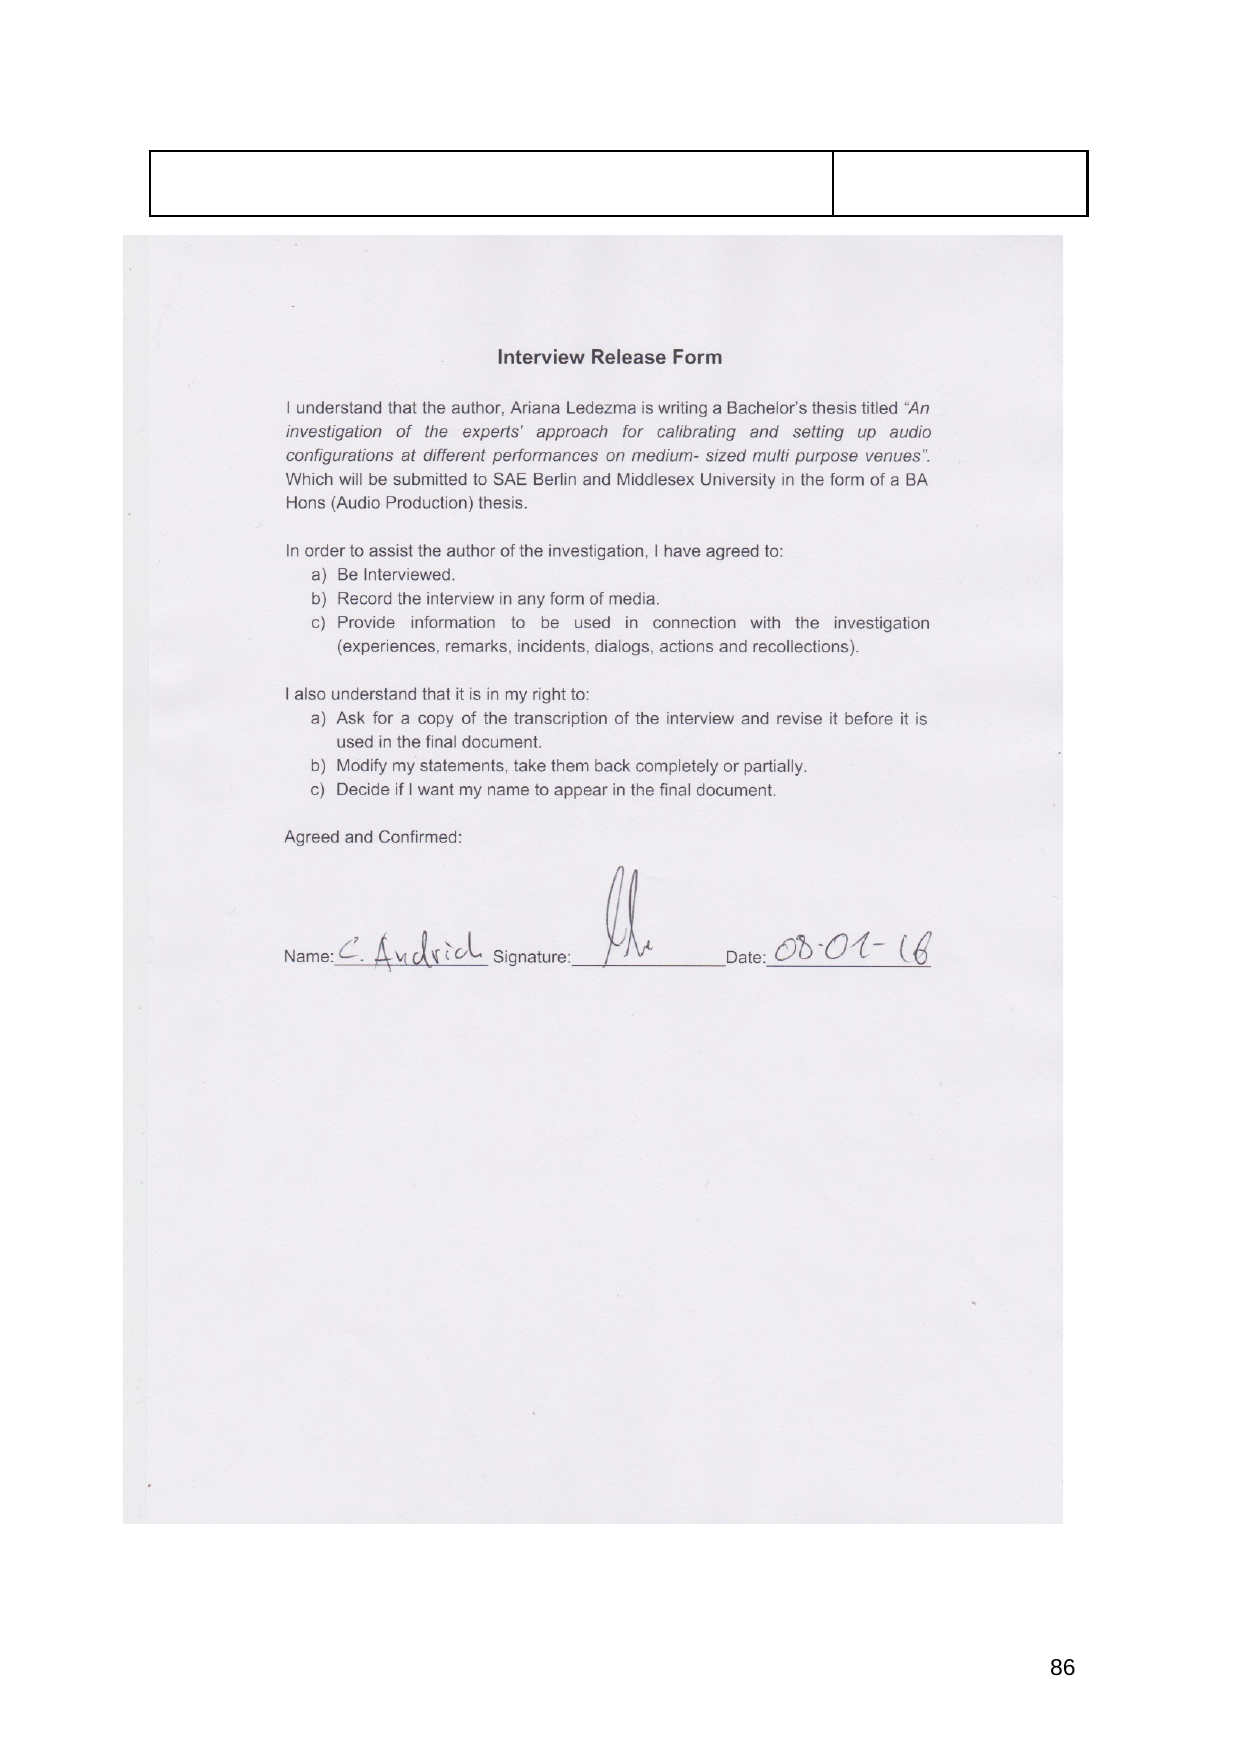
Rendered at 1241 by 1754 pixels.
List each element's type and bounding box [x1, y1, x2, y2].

picture [122, 235, 1064, 1524]
